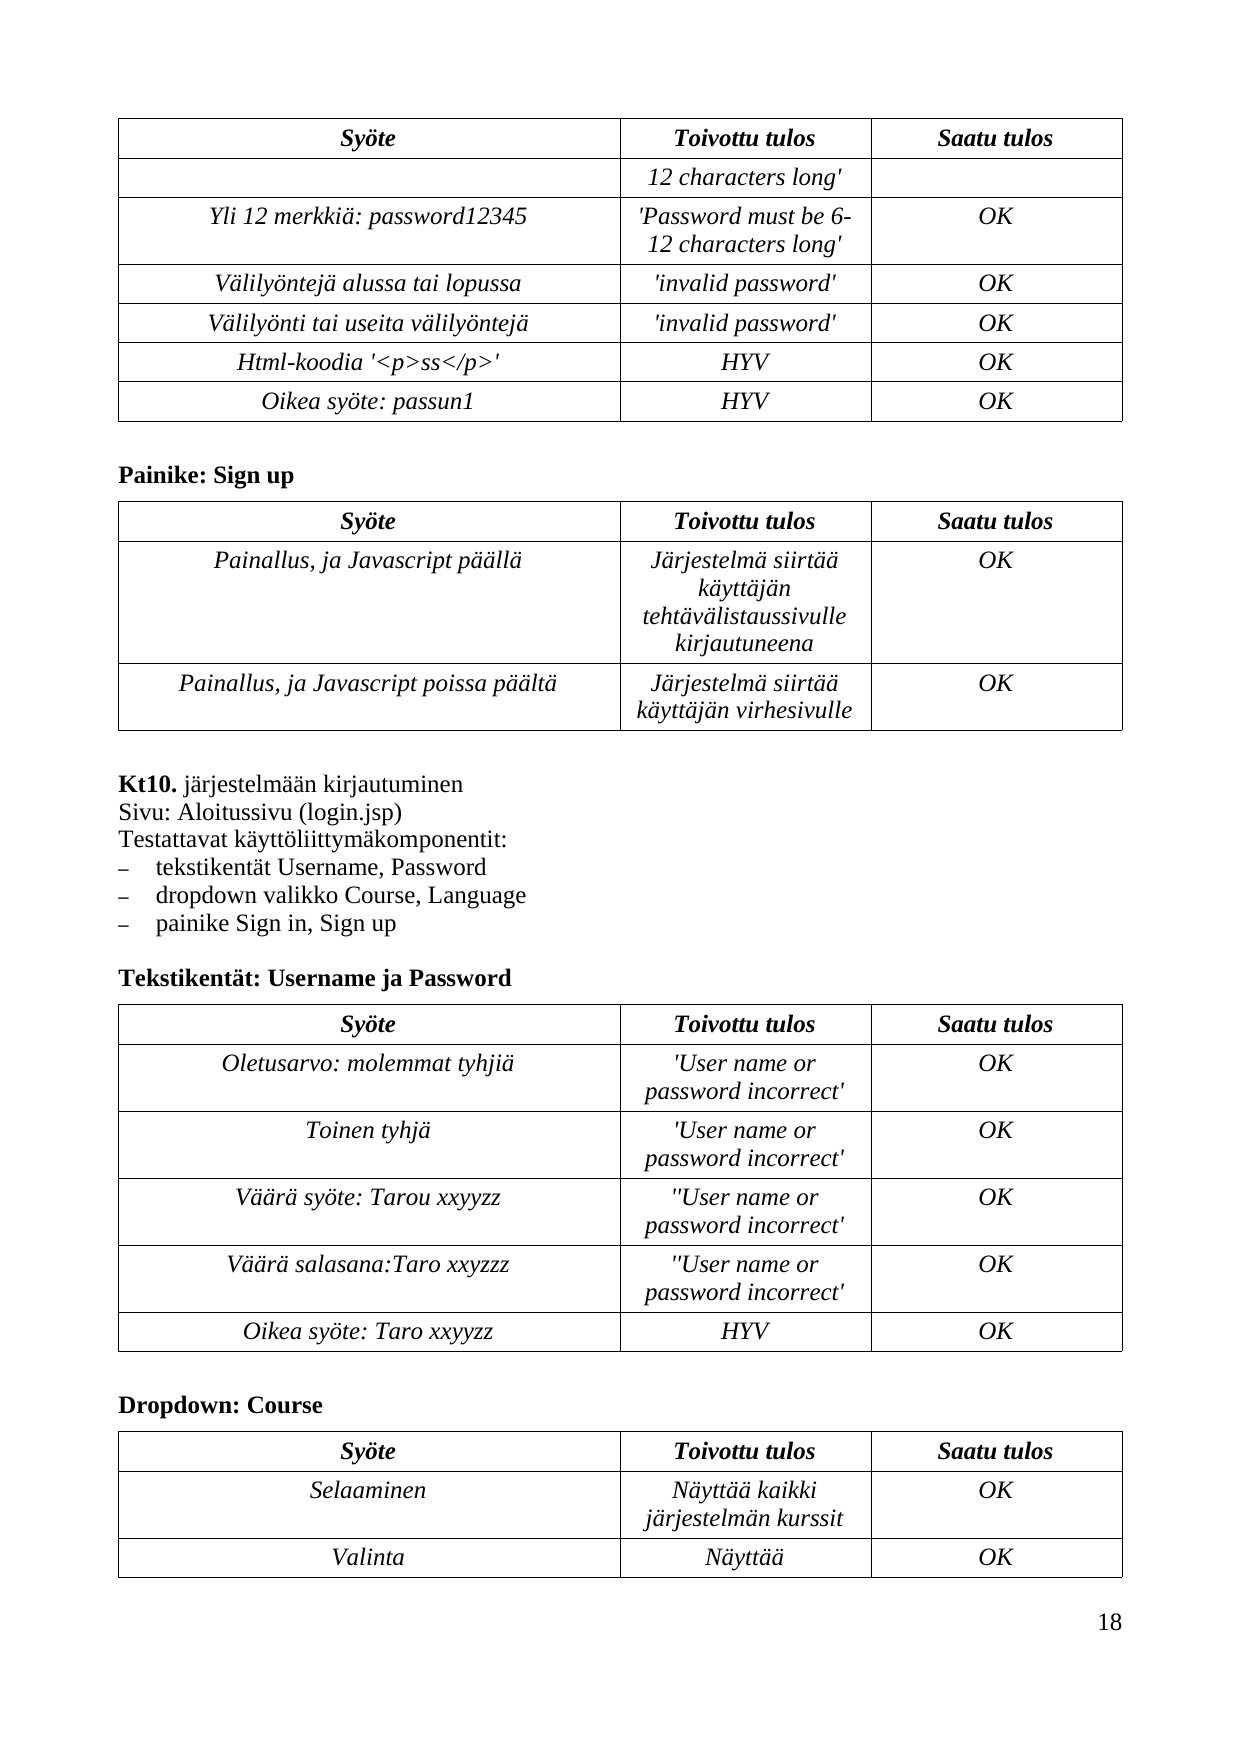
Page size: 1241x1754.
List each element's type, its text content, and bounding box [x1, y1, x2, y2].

table_cell HYV [621, 382, 871, 421]
table_cell OK [872, 343, 1122, 381]
table_header Toivottu tulos [621, 119, 871, 157]
table_cell OK [872, 1472, 1122, 1538]
table_cell OK [872, 1045, 1122, 1111]
table_cell 'invalid password' [621, 265, 871, 303]
table_header Saatu tulos [872, 1432, 1122, 1471]
table_cell Näyttää kaikki järjestelmän kurssit [621, 1472, 871, 1538]
table_cell OK [872, 1313, 1122, 1351]
table_cell HYV [621, 343, 871, 381]
table_cell Oikea syöte: Taro xxyyzz [119, 1313, 620, 1351]
table_cell Välilyönti tai useita välilyöntejä [119, 304, 620, 342]
list painike Sign in, Sign up [118, 909, 1122, 936]
table_cell Välilyöntejä alussa tai lopussa [119, 265, 620, 303]
table_cell OK [872, 1539, 1122, 1577]
table_header Saatu tulos [872, 502, 1122, 541]
text Dropdown: Course [118, 1391, 1122, 1419]
table_cell ''User name or password incorrect' [621, 1246, 871, 1312]
table_cell OK [872, 198, 1122, 264]
table_cell 'Password must be 6-12 characters long' [621, 198, 871, 264]
table_cell 'User name or password incorrect' [621, 1112, 871, 1178]
table_header Saatu tulos [872, 119, 1122, 157]
table_cell Väärä salasana:Taro xxyzzz [119, 1246, 620, 1312]
table_cell [872, 159, 1122, 197]
table_header Syöte [119, 1005, 620, 1044]
table_cell ''User name or password incorrect' [621, 1179, 871, 1244]
table_header Toivottu tulos [621, 1432, 871, 1471]
table_cell Toinen tyhjä [119, 1112, 620, 1178]
table_header Syöte [119, 1432, 620, 1471]
text Kt10. järjestelmään kirjautuminen [118, 770, 1122, 798]
table_cell Painallus, ja Javascript päällä [119, 542, 620, 663]
table_cell OK [872, 1179, 1122, 1244]
table_cell OK [872, 1246, 1122, 1312]
table_cell 'invalid password' [621, 304, 871, 342]
text Testattavat käyttöliittymäkomponentit: [118, 826, 1122, 853]
table_cell OK [872, 304, 1122, 342]
text Tekstikentät: Username ja Password [118, 964, 1122, 992]
table_cell Järjestelmä siirtää käyttäjän virhesivulle [621, 664, 871, 730]
table_cell [119, 159, 620, 197]
text Sivu: Aloitussivu (login.jsp) [118, 798, 1122, 826]
text Painike: Sign up [118, 461, 1122, 489]
table_cell HYV [621, 1313, 871, 1351]
table_cell OK [872, 382, 1122, 421]
table_cell Valinta [119, 1539, 620, 1577]
table_cell Näyttää [621, 1539, 871, 1577]
table_cell OK [872, 542, 1122, 663]
table_cell Järjestelmä siirtää käyttäjän tehtävälistaussivulle kirjautuneena [621, 542, 871, 663]
table_cell 'User name or password incorrect' [621, 1045, 871, 1111]
list tekstikentät Username, Password [118, 853, 1122, 881]
table_cell Painallus, ja Javascript poissa päältä [119, 664, 620, 730]
table_header Toivottu tulos [621, 502, 871, 541]
table_header Syöte [119, 119, 620, 157]
table_cell Html-koodia '<p>ss</p>' [119, 343, 620, 381]
table_header Toivottu tulos [621, 1005, 871, 1044]
table_header Syöte [119, 502, 620, 541]
table_cell Väärä syöte: Tarou xxyyzz [119, 1179, 620, 1244]
table_cell Yli 12 merkkiä: password12345 [119, 198, 620, 264]
table_header Saatu tulos [872, 1005, 1122, 1044]
list dropdown valikko Course, Language [118, 881, 1122, 909]
table_cell Oikea syöte: passun1 [119, 382, 620, 421]
table_cell Oletusarvo: molemmat tyhjiä [119, 1045, 620, 1111]
table_cell 12 characters long' [621, 159, 871, 197]
table_cell OK [872, 265, 1122, 303]
table_cell OK [872, 664, 1122, 730]
table_cell OK [872, 1112, 1122, 1178]
table_cell Selaaminen [119, 1472, 620, 1538]
